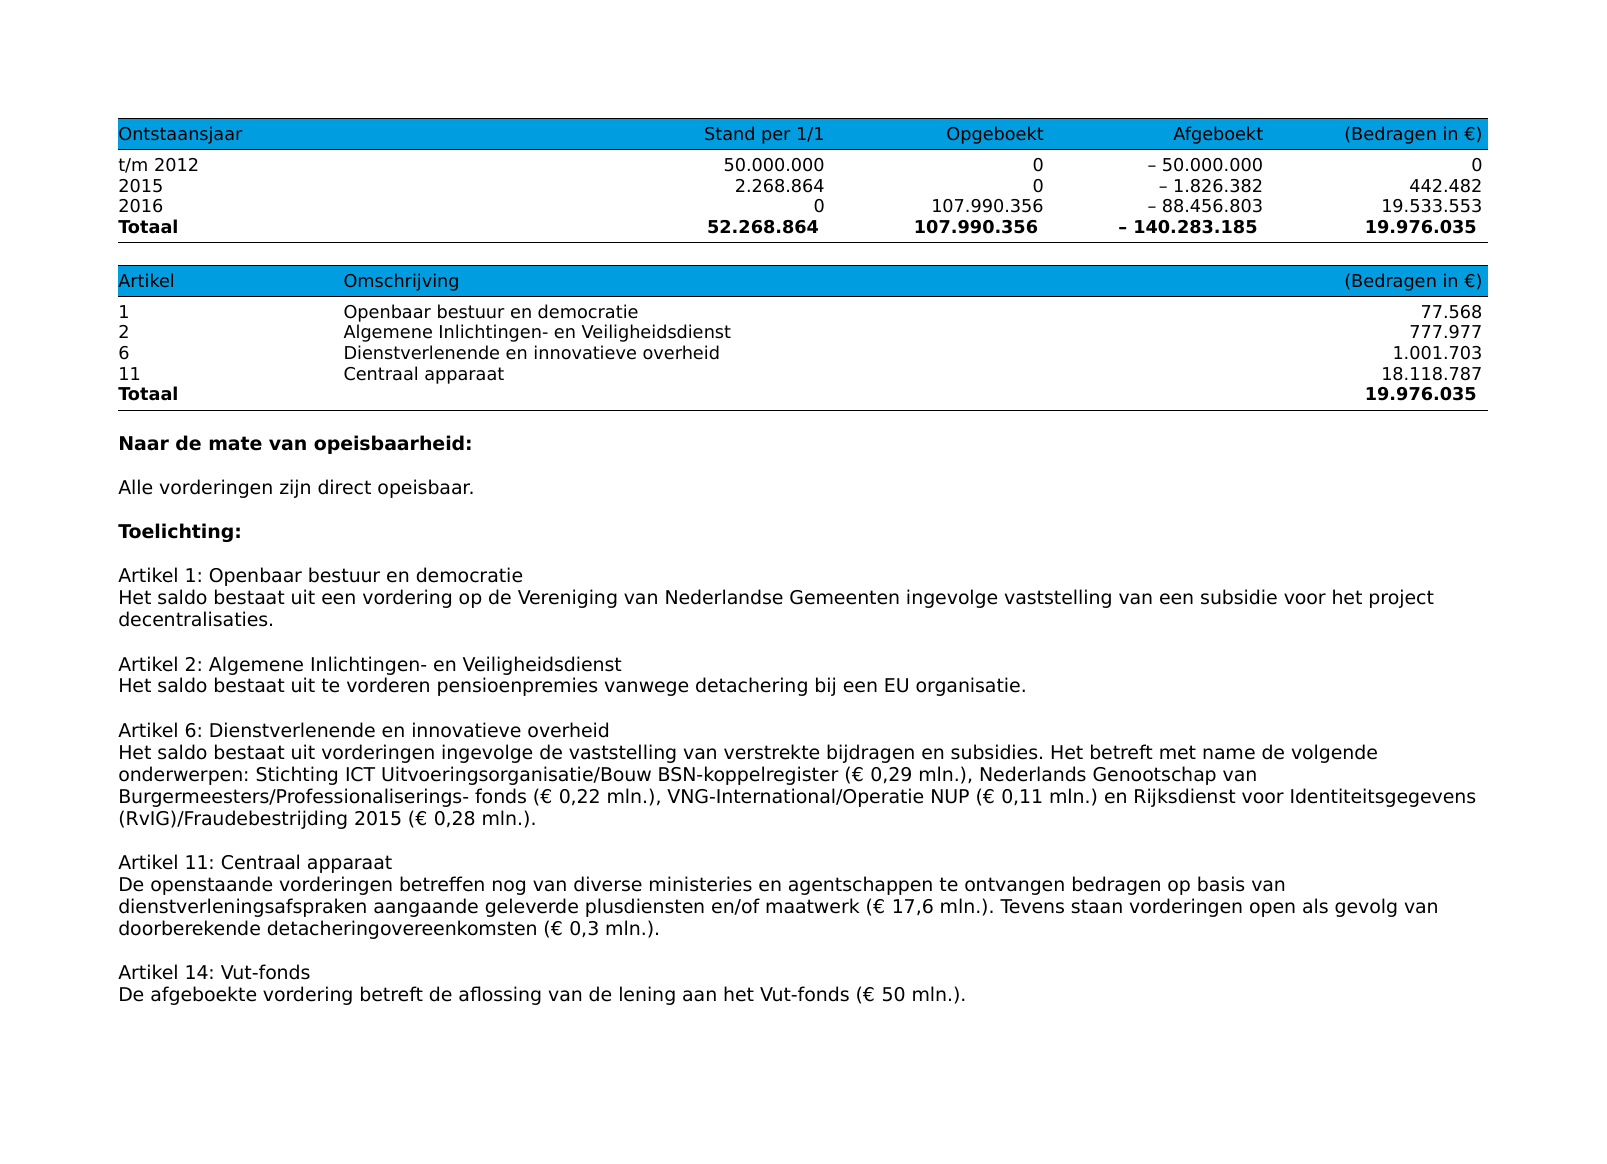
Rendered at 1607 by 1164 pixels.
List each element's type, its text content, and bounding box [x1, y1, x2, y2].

text Het saldo bestaat uit een vordering op de Vereniging van Nederlandse Gemeenten ingevolge vaststelling van een subsidie voor het project decentralisaties. [118, 587, 1488, 631]
table_cell 2016 [118, 196, 611, 217]
table_cell t/m 2012 [118, 150, 611, 176]
table_cell 1.001.703 [1269, 343, 1488, 364]
text De openstaande vorderingen betreffen nog van diverse ministeries en agentschappen te ontvangen bedragen op basis van dienstverleningsafspraken aangaande geleverde plusdiensten en/of maatwerk (€ 17,6 mln.). Tevens staan vorderingen open als gevolg van doorberekende detacheringovereenkomsten (€ 0,3 mln.). [118, 874, 1488, 939]
text Artikel 11: Centraal apparaat [118, 852, 1488, 874]
table_header Artikel [118, 266, 337, 296]
table_header (Bedragen in €) [1269, 119, 1488, 149]
table_header Opgeboekt [830, 119, 1049, 149]
table_cell – 1.826.382 [1050, 176, 1269, 196]
table_cell – 140.283.185 [1050, 217, 1269, 242]
table_header (Bedragen in €) [1269, 266, 1488, 296]
table_cell 0 [611, 196, 830, 217]
text Het saldo bestaat uit vorderingen ingevolge de vaststelling van verstrekte bijdragen en subsidies. Het betreft met name de volgende onderwerpen: Stichting ICT Uitvoeringsorganisatie/Bouw BSN-koppelregister (€ 0,29 mln.), Nederlands Genootschap van Burgermeesters/Professionaliserings- fonds (€ 0,22 mln.), VNG-International/Operatie NUP (€ 0,11 mln.) en Rijksdienst voor Identiteitsgegevens (RvIG)/Fraudebestrijding 2015 (€ 0,28 mln.). [118, 742, 1488, 829]
subtitle Naar de mate van opeisbaarheid: [118, 433, 1488, 455]
text Het saldo bestaat uit te vorderen pensioenpremies vanwege detachering bij een EU organisatie. [118, 675, 1488, 697]
text Artikel 14: Vut-fonds [118, 962, 1488, 984]
table_cell 52.268.864 [611, 217, 830, 242]
table_cell 50.000.000 [611, 150, 830, 176]
table_header Ontstaansjaar [118, 119, 611, 149]
table_cell 6 [118, 343, 337, 364]
table_cell Totaal [118, 217, 611, 242]
table_cell 2 [118, 323, 337, 343]
table_cell 19.976.035 [1269, 384, 1488, 409]
table_cell 0 [830, 150, 1049, 176]
table_cell 2015 [118, 176, 611, 196]
table_cell – 50.000.000 [1050, 150, 1269, 176]
text Artikel 1: Openbaar bestuur en democratie [118, 565, 1488, 587]
table_cell 107.990.356 [830, 196, 1049, 217]
text Artikel 2: Algemene Inlichtingen- en Veiligheidsdienst [118, 653, 1488, 675]
table_cell Centraal apparaat [337, 364, 1269, 384]
subtitle Toelichting: [118, 521, 1488, 543]
table_header Omschrijving [337, 266, 1269, 296]
table_cell [337, 384, 1269, 409]
table_cell 11 [118, 364, 337, 384]
table_cell Algemene Inlichtingen- en Veiligheidsdienst [337, 323, 1269, 343]
text De afgeboekte vordering betreft de aflossing van de lening aan het Vut-fonds (€ 50 mln.). [118, 984, 1488, 1006]
table_cell Dienstverlenende en innovatieve overheid [337, 343, 1269, 364]
table_cell 1 [118, 297, 337, 322]
text Alle vorderingen zijn direct opeisbaar. [118, 477, 1488, 499]
table_header Stand per 1/1 [611, 119, 830, 149]
table_cell 19.976.035 [1269, 217, 1488, 242]
table_cell 77.568 [1269, 297, 1488, 322]
table_cell 0 [1269, 150, 1488, 176]
table_cell 0 [830, 176, 1049, 196]
table_header Afgeboekt [1050, 119, 1269, 149]
table_cell 777.977 [1269, 323, 1488, 343]
table_cell 2.268.864 [611, 176, 830, 196]
table_cell 442.482 [1269, 176, 1488, 196]
table_cell 107.990.356 [830, 217, 1049, 242]
table_cell Openbaar bestuur en democratie [337, 297, 1269, 322]
table_cell Totaal [118, 384, 337, 409]
text Artikel 6: Dienstverlenende en innovatieve overheid [118, 719, 1488, 742]
table_cell 18.118.787 [1269, 364, 1488, 384]
table_cell 19.533.553 [1269, 196, 1488, 217]
table_cell – 88.456.803 [1050, 196, 1269, 217]
